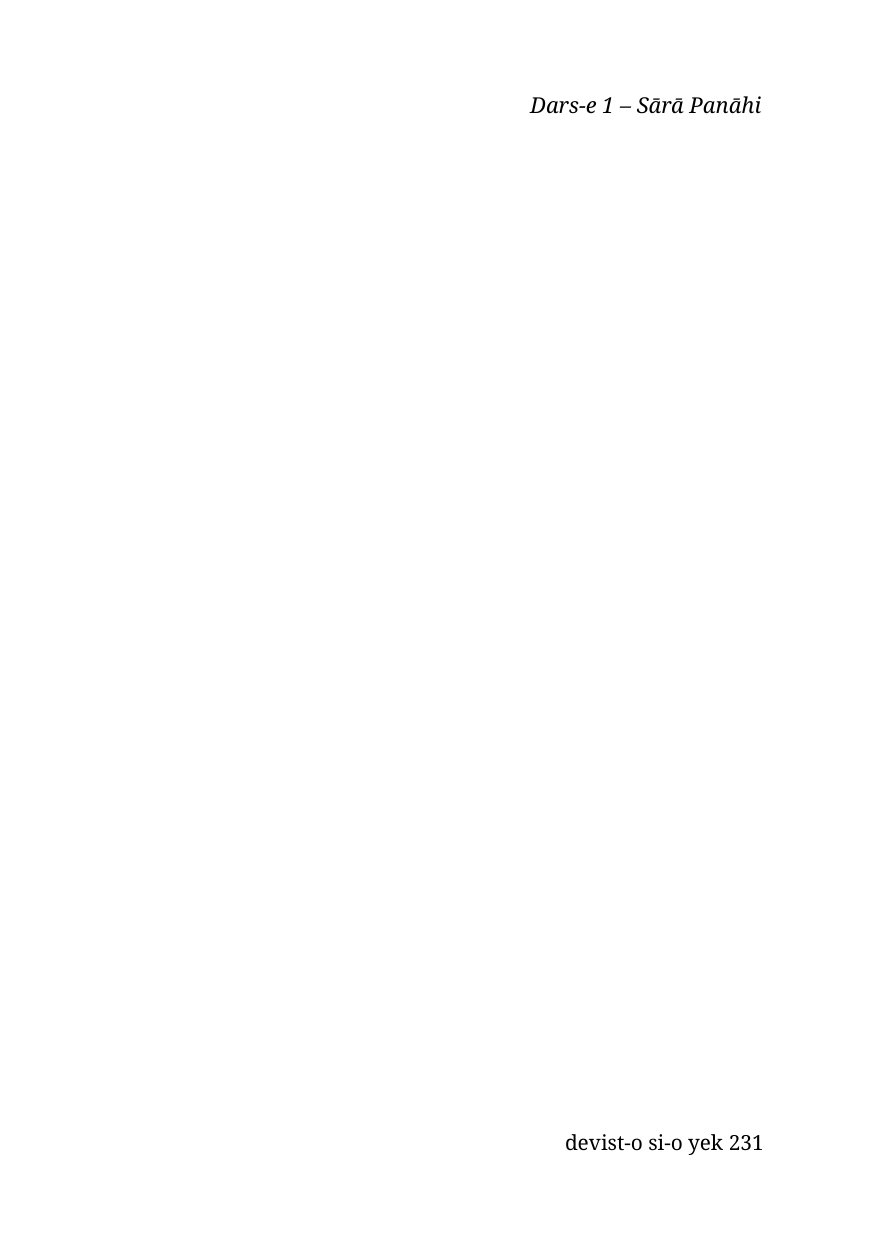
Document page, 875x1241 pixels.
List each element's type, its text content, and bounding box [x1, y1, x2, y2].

text devist-o si-o yek 231 [111, 1128, 763, 1157]
